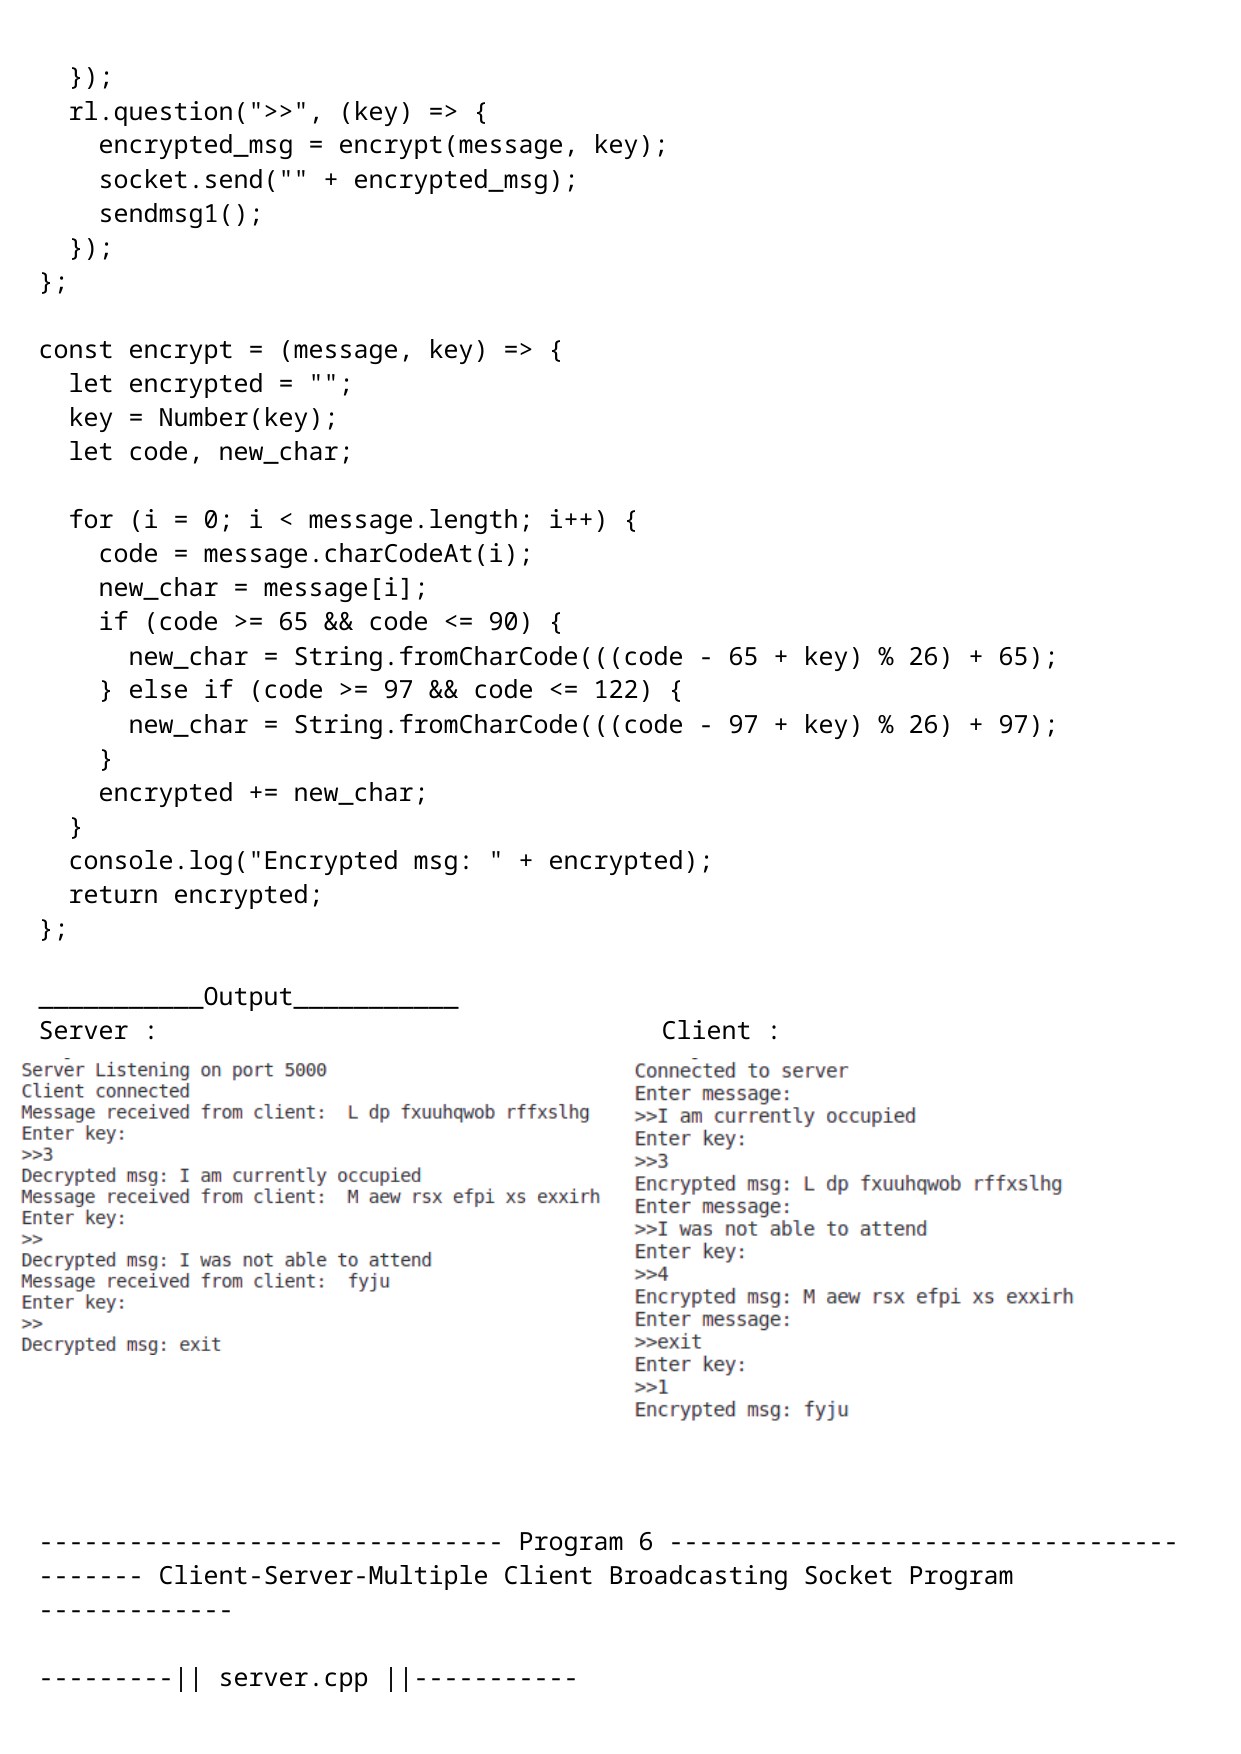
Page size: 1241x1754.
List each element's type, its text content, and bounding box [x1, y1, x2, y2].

text ___________Output___________ [38, 979, 1185, 1013]
text socket.send("" + encrypted_msg); [38, 161, 1185, 195]
text }); [38, 59, 1185, 93]
text } else if (code >= 97 && code <= 122) { [38, 672, 1185, 706]
text sendmsg1(); [38, 195, 1185, 229]
text console.log("Encrypted msg: " + encrypted); [38, 842, 1185, 877]
text if (code >= 65 && code <= 90) { [38, 604, 1185, 638]
picture [12, 1058, 1113, 1425]
text }); [38, 229, 1185, 263]
text ---------|| server.cpp ||----------- [38, 1660, 1185, 1694]
text encrypted_msg = encrypt(message, key); [38, 127, 1185, 161]
text const encrypt = (message, key) => { [38, 332, 1185, 366]
text }; [38, 911, 1185, 945]
text new_char = String.fromCharCode(((code - 65 + key) % 26) + 65); [38, 638, 1185, 672]
text let encrypted = ""; [38, 366, 1185, 400]
text ------------------------------- Program 6 ---------------------------------- [38, 1524, 1185, 1558]
text key = Number(key); [38, 400, 1185, 434]
text new_char = message[i]; [38, 570, 1185, 604]
text return encrypted; [38, 877, 1185, 911]
text Server : Client : [38, 1013, 1185, 1047]
text } [38, 740, 1185, 774]
text new_char = String.fromCharCode(((code - 97 + key) % 26) + 97); [38, 706, 1185, 740]
text rl.question(">>", (key) => { [38, 93, 1185, 127]
text let code, new_char; [38, 434, 1185, 468]
text ------- Client-Server-Multiple Client Broadcasting Socket Program ------------- [38, 1558, 1185, 1626]
text code = message.charCodeAt(i); [38, 536, 1185, 570]
text } [38, 808, 1185, 842]
text encrypted += new_char; [38, 774, 1185, 808]
text for (i = 0; i < message.length; i++) { [38, 502, 1185, 536]
text }; [38, 263, 1185, 297]
